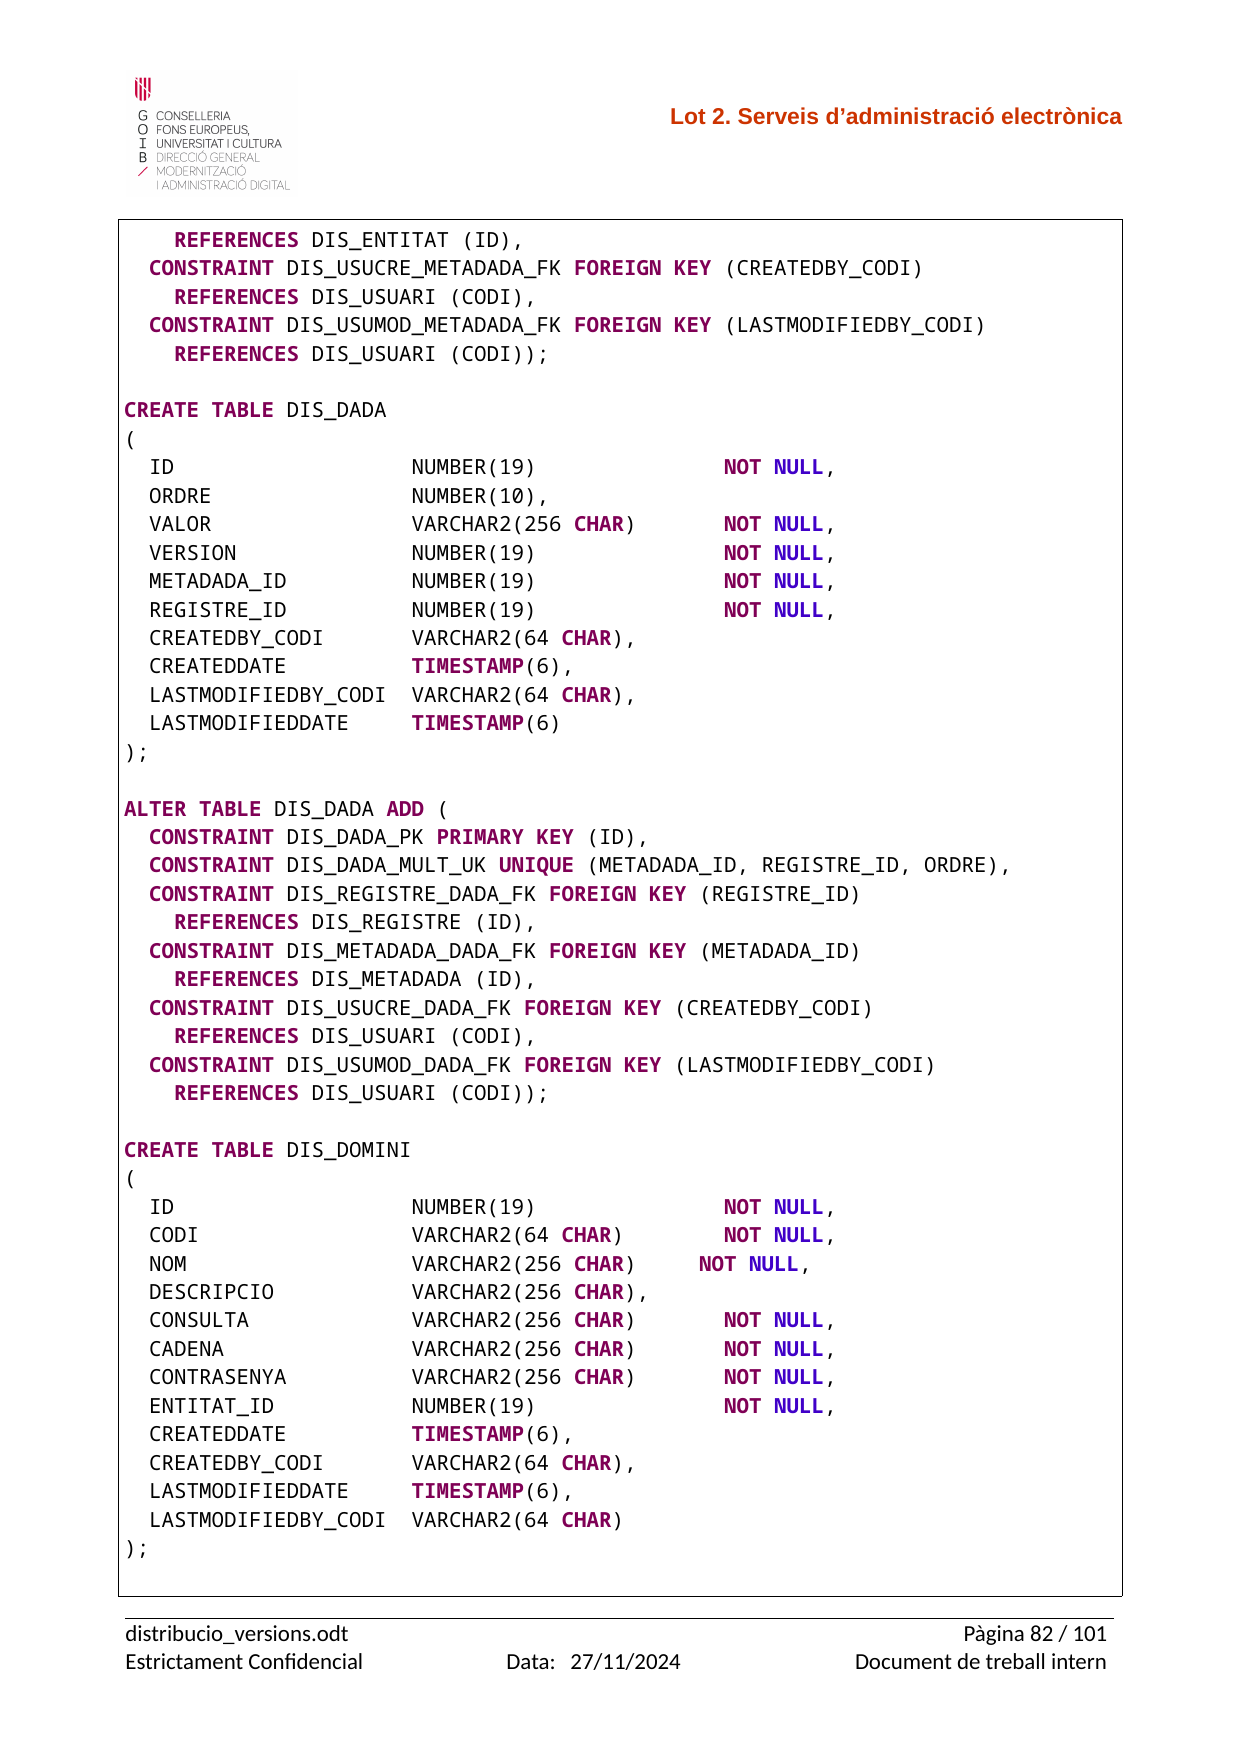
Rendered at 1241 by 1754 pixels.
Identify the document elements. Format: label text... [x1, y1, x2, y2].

picture [126, 70, 299, 197]
table_header REFERENCES DIS_ENTITAT (ID), CONSTRAINT DIS_USUCRE_METADADA_FK FOREIGN KEY (CREATEDBY_CODI) REFERENCES DIS_USUARI (CODI), CONSTRAINT DIS_USUMOD_METADADA_FK FOREIGN KEY (LASTMODIFIEDBY_CODI) REFERENCES DIS_USUARI (CODI)); CREATE TABLE DIS_DADA ( ID NUMBER(19) NOT NULL, ORDRE NUMBER(10), VALOR VARCHAR2(256 CHAR) NOT NULL, VERSION NUMBER(19) NOT NULL, METADADA_ID NUMBER(19) NOT NULL, REGISTRE_ID NUMBER(19) NOT NULL, CREATEDBY_CODI VARCHAR2(64 CHAR), CREATEDDATE TIMESTAMP(6), LASTMODIFIEDBY_CODI VARCHAR2(64 CHAR), LASTMODIFIEDDATE TIMESTAMP(6) ); ALTER TABLE DIS_DADA ADD ( CONSTRAINT DIS_DADA_PK PRIMARY KEY (ID), CONSTRAINT DIS_DADA_MULT_UK UNIQUE (METADADA_ID, REGISTRE_ID, ORDRE), CONSTRAINT DIS_REGISTRE_DADA_FK FOREIGN KEY (REGISTRE_ID) REFERENCES DIS_REGISTRE (ID), CONSTRAINT DIS_METADADA_DADA_FK FOREIGN KEY (METADADA_ID) REFERENCES DIS_METADADA (ID), CONSTRAINT DIS_USUCRE_DADA_FK FOREIGN KEY (CREATEDBY_CODI) REFERENCES DIS_USUARI (CODI), CONSTRAINT DIS_USUMOD_DADA_FK FOREIGN KEY (LASTMODIFIEDBY_CODI) REFERENCES DIS_USUARI (CODI)); CREATE TABLE DIS_DOMINI ( ID NUMBER(19) NOT NULL, CODI VARCHAR2(64 CHAR) NOT NULL, NOM VARCHAR2(256 CHAR) NOT NULL, DESCRIPCIO VARCHAR2(256 CHAR), CONSULTA VARCHAR2(256 CHAR) NOT NULL, CADENA VARCHAR2(256 CHAR) NOT NULL, CONTRASENYA VARCHAR2(256 CHAR) NOT NULL, ENTITAT_ID NUMBER(19) NOT NULL, CREATEDDATE TIMESTAMP(6), CREATEDBY_CODI VARCHAR2(64 CHAR), LASTMODIFIEDDATE TIMESTAMP(6), LASTMODIFIEDBY_CODI VARCHAR2(64 CHAR) ); [119, 220, 1122, 1596]
